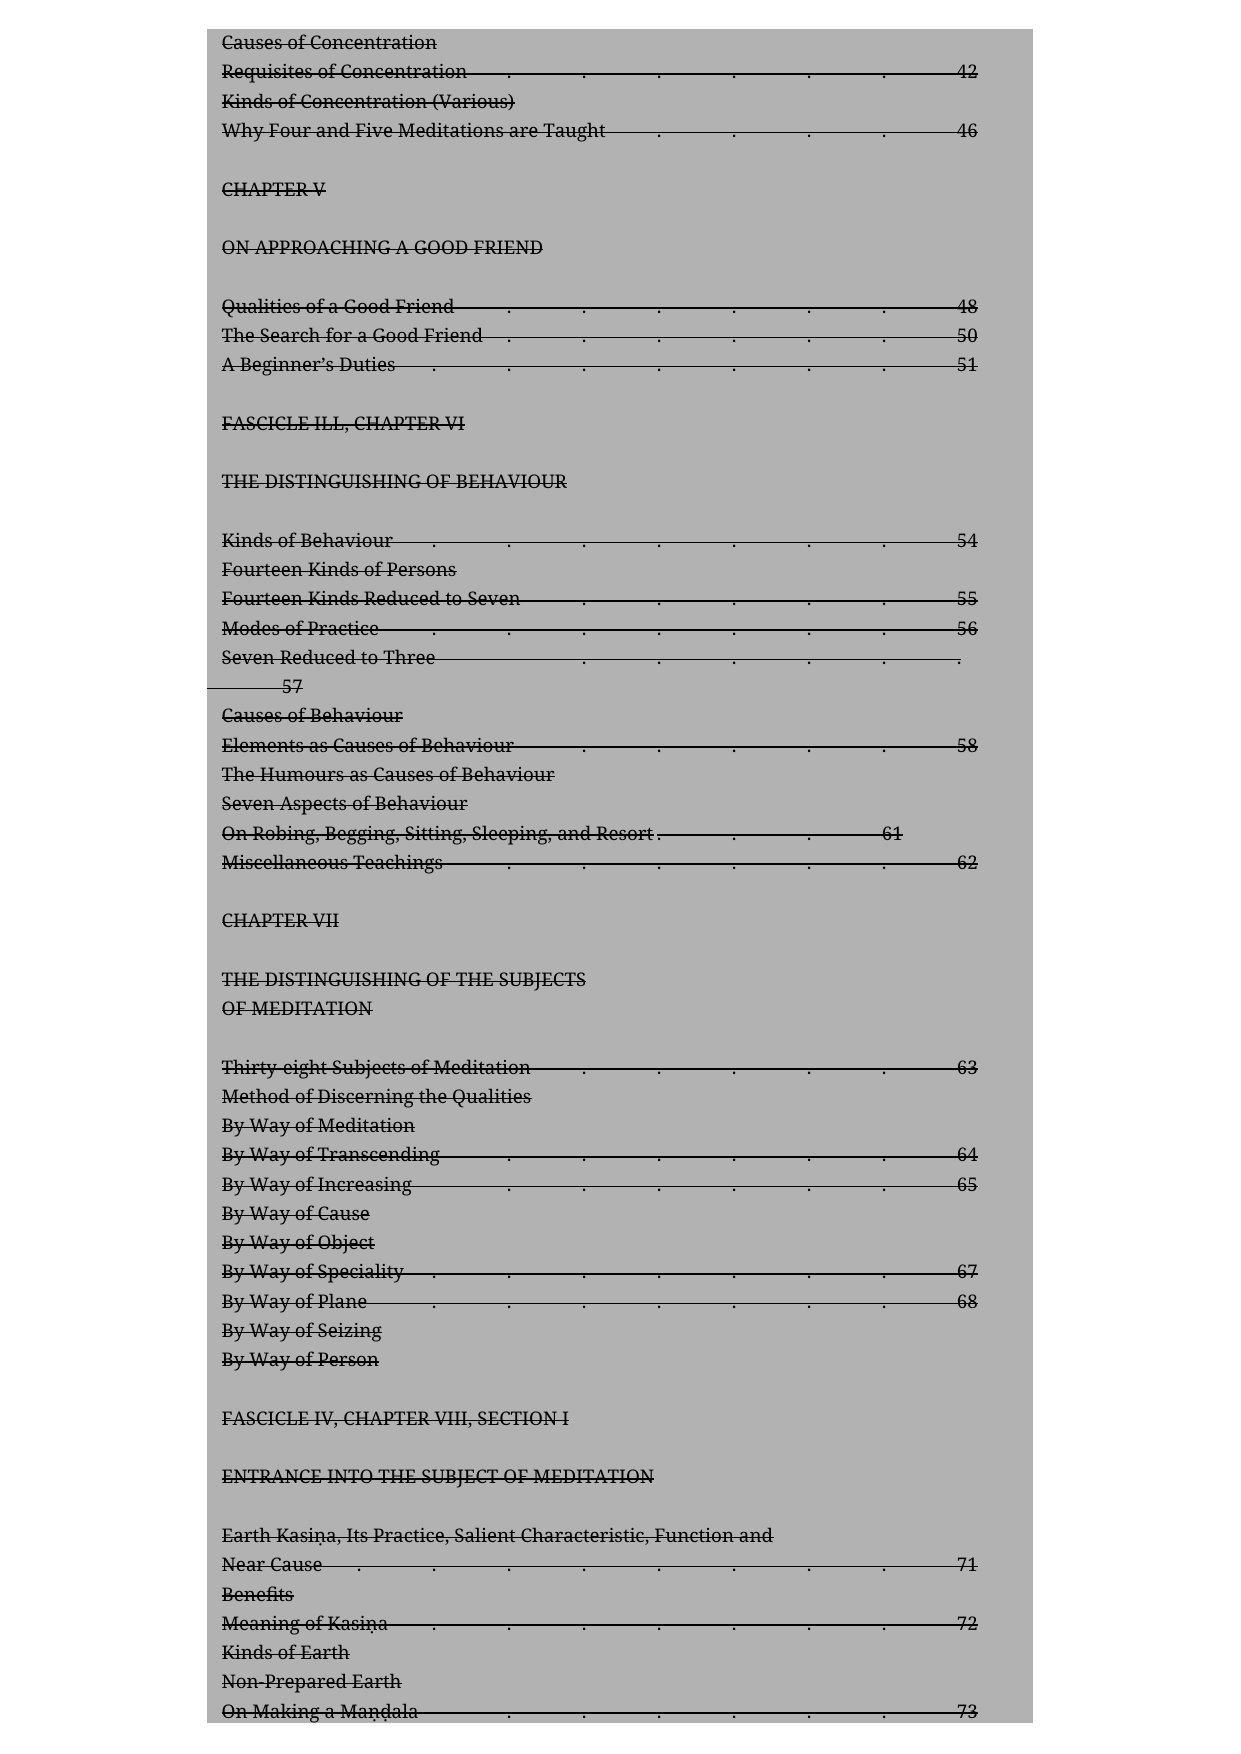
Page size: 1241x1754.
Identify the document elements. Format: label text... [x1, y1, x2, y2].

text By Way of Transcending . . . . . . 64 [207, 1142, 1033, 1167]
text Thirty-eight Subjects of Meditation . . . . . 63 [207, 1054, 1033, 1079]
text FASCICLE IV, CHAPTER VIII, SECTION I [207, 1405, 1033, 1431]
text Qualities of a Good Friend . . . . . . 48 [207, 293, 1033, 318]
text The Humours as Causes of Behaviour [207, 761, 1033, 787]
text Fourteen Kinds of Persons [207, 556, 1033, 582]
text By Way of Cause [207, 1200, 1033, 1226]
text By Way of Seizing [207, 1317, 1033, 1343]
text By Way of Meditation [207, 1112, 1033, 1138]
text Elements as Causes of Behaviour . . . . . 58 [207, 732, 1033, 757]
text Why Four and Five Meditations are Taught . . . . 46 [207, 117, 1033, 143]
text Seven Aspects of Behaviour [207, 791, 1033, 816]
text The Search for a Good Friend . . . . . . 50 [207, 322, 1033, 348]
text Meaning of Kasiṇa . . . . . . . 72 [207, 1610, 1033, 1636]
text By Way of Increasing . . . . . . 65 [207, 1171, 1033, 1197]
text Causes of Behaviour [207, 703, 1033, 728]
text ENTRANCE INTO THE SUBJECT OF MEDITATION [207, 1464, 1033, 1489]
text Kinds of Concentration (Various) [207, 88, 1033, 113]
text Modes of Practice . . . . . . . 56 [207, 615, 1033, 640]
text By Way of Plane . . . . . . . 68 [207, 1288, 1033, 1314]
text CHAPTER V [207, 176, 1033, 201]
text Benefits [207, 1581, 1033, 1606]
text Miscellaneous Teachings . . . . . . 62 [207, 849, 1033, 874]
text A Beginner’s Duties . . . . . . . 51 [207, 351, 1033, 377]
text Method of Discerning the Qualities [207, 1083, 1033, 1109]
text Non-Prepared Earth [207, 1669, 1033, 1694]
text CHAPTER VII [207, 908, 1033, 933]
text OF MEDITATION [207, 995, 1033, 1021]
text FASCICLE ILL, CHAPTER VI [207, 410, 1033, 436]
text Seven Reduced to Three . . . . . . 57 [207, 644, 1033, 699]
text Fourteen Kinds Reduced to Seven . . . . . 55 [207, 586, 1033, 611]
text On Robing, Begging, Sitting, Sleeping, and Resort . . . 61 [207, 820, 1033, 845]
text THE DISTINGUISHING OF BEHAVIOUR [207, 468, 1033, 494]
text THE DISTINGUISHING OF THE SUBJECTS [207, 966, 1033, 992]
text Near Cause . . . . . . . . 71 [207, 1552, 1033, 1577]
text Kinds of Behaviour . . . . . . . 54 [207, 527, 1033, 553]
text Kinds of Earth [207, 1639, 1033, 1665]
text By Way of Speciality . . . . . . . 67 [207, 1259, 1033, 1284]
text On Making a Maṇḍala . . . . . . 73 [207, 1698, 1033, 1723]
text By Way of Person [207, 1347, 1033, 1372]
text ON APPROACHING A GOOD FRIEND [207, 234, 1033, 260]
text Causes of Concentration [207, 29, 1033, 55]
text Requisites of Concentration . . . . . . 42 [207, 59, 1033, 84]
text Earth Kasiṇa, Its Practice, Salient Characteristic, Function and [207, 1522, 1033, 1548]
text By Way of Object [207, 1229, 1033, 1255]
